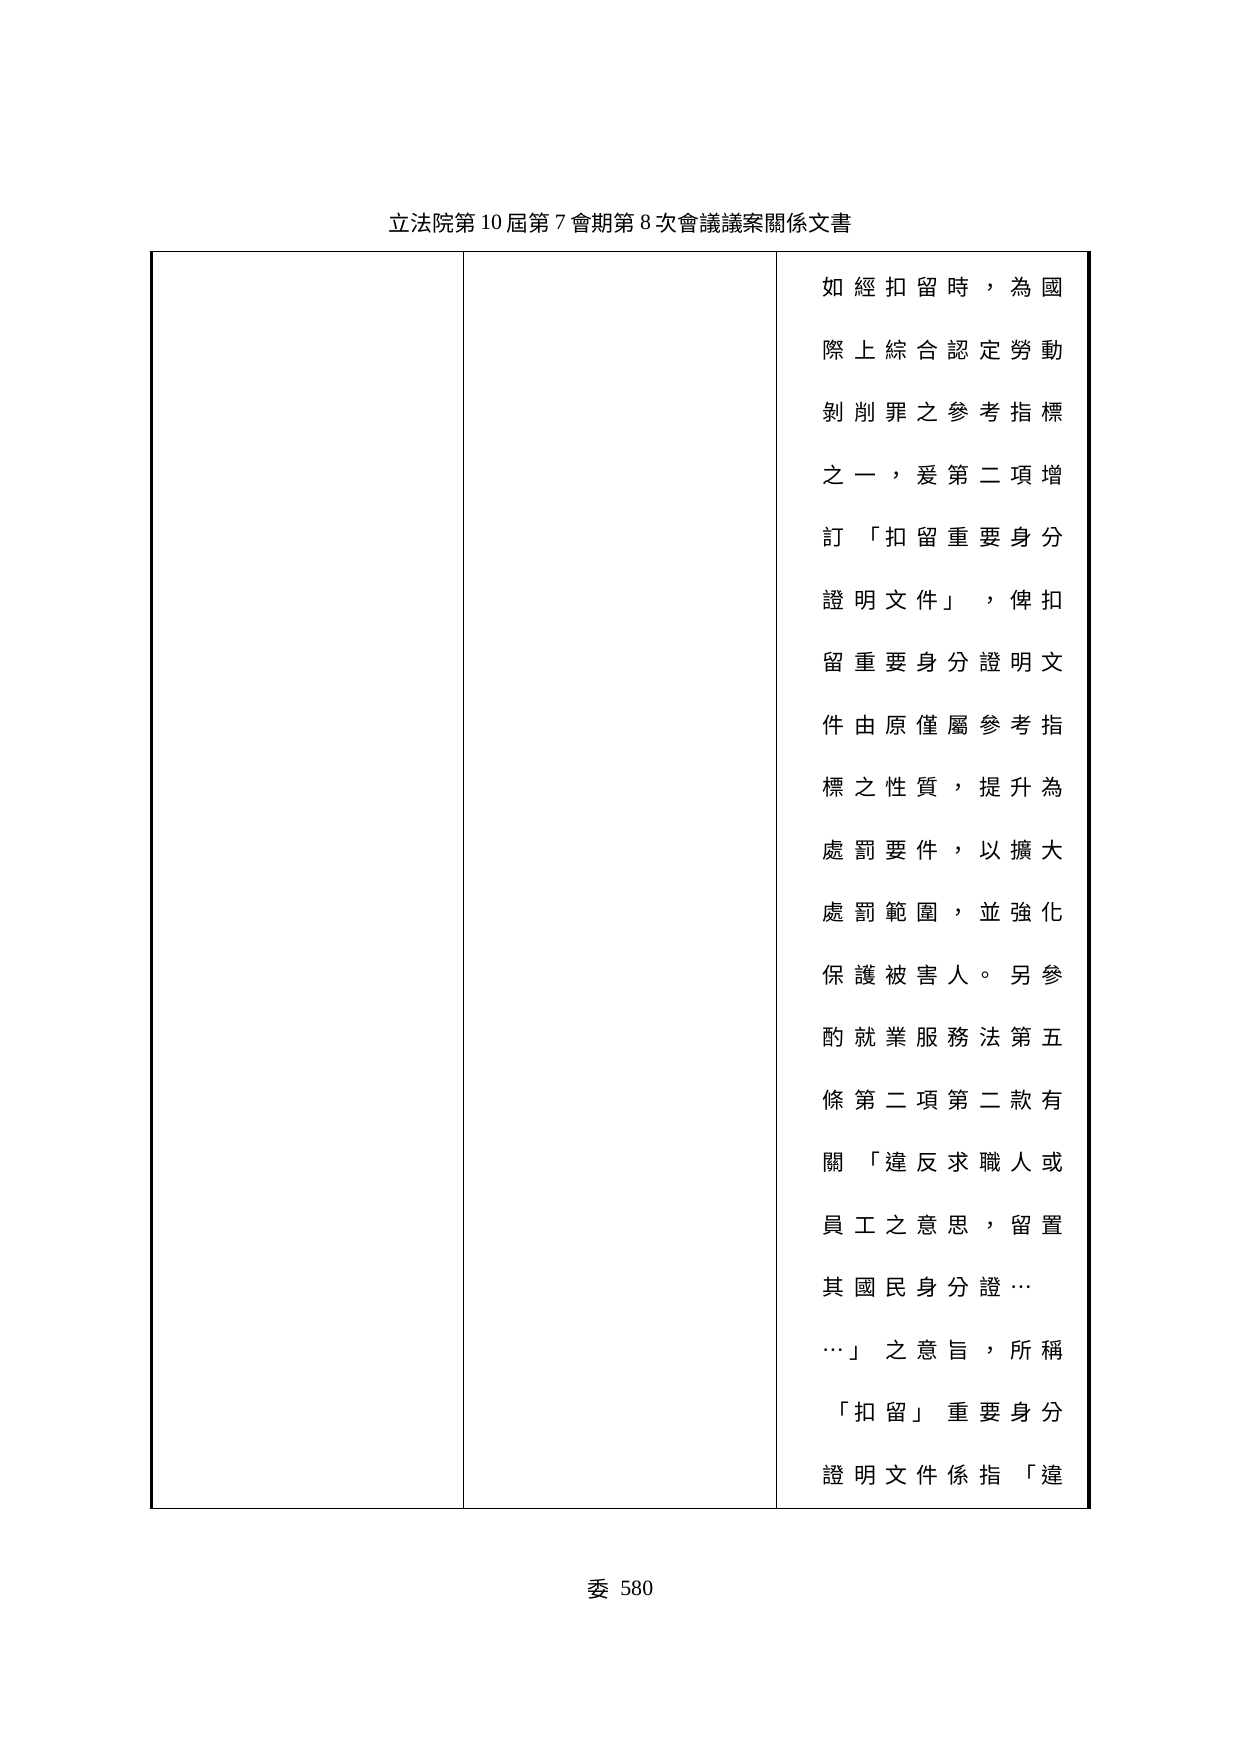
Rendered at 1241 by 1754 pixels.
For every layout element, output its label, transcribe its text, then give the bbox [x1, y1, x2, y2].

table_cell 如經扣留時，為國際上綜合認定勞動剝削罪之參考指標之一，爰第二項增訂「扣留重要身分證明文件」，俾扣留重要身分證明文件由原僅屬參考指標之性質，提升為處罰要件，以擴大處罰範圍，並強化保護被害人。另參酌就業服務法第五條第二項第二款有關「違反求職人或員工之意思，留置其國民身分證……」之意旨，所稱「扣留」重要身分證明文件係指「違 [777, 252, 1087, 1508]
table_cell [464, 252, 776, 1508]
table_cell [153, 252, 463, 1508]
